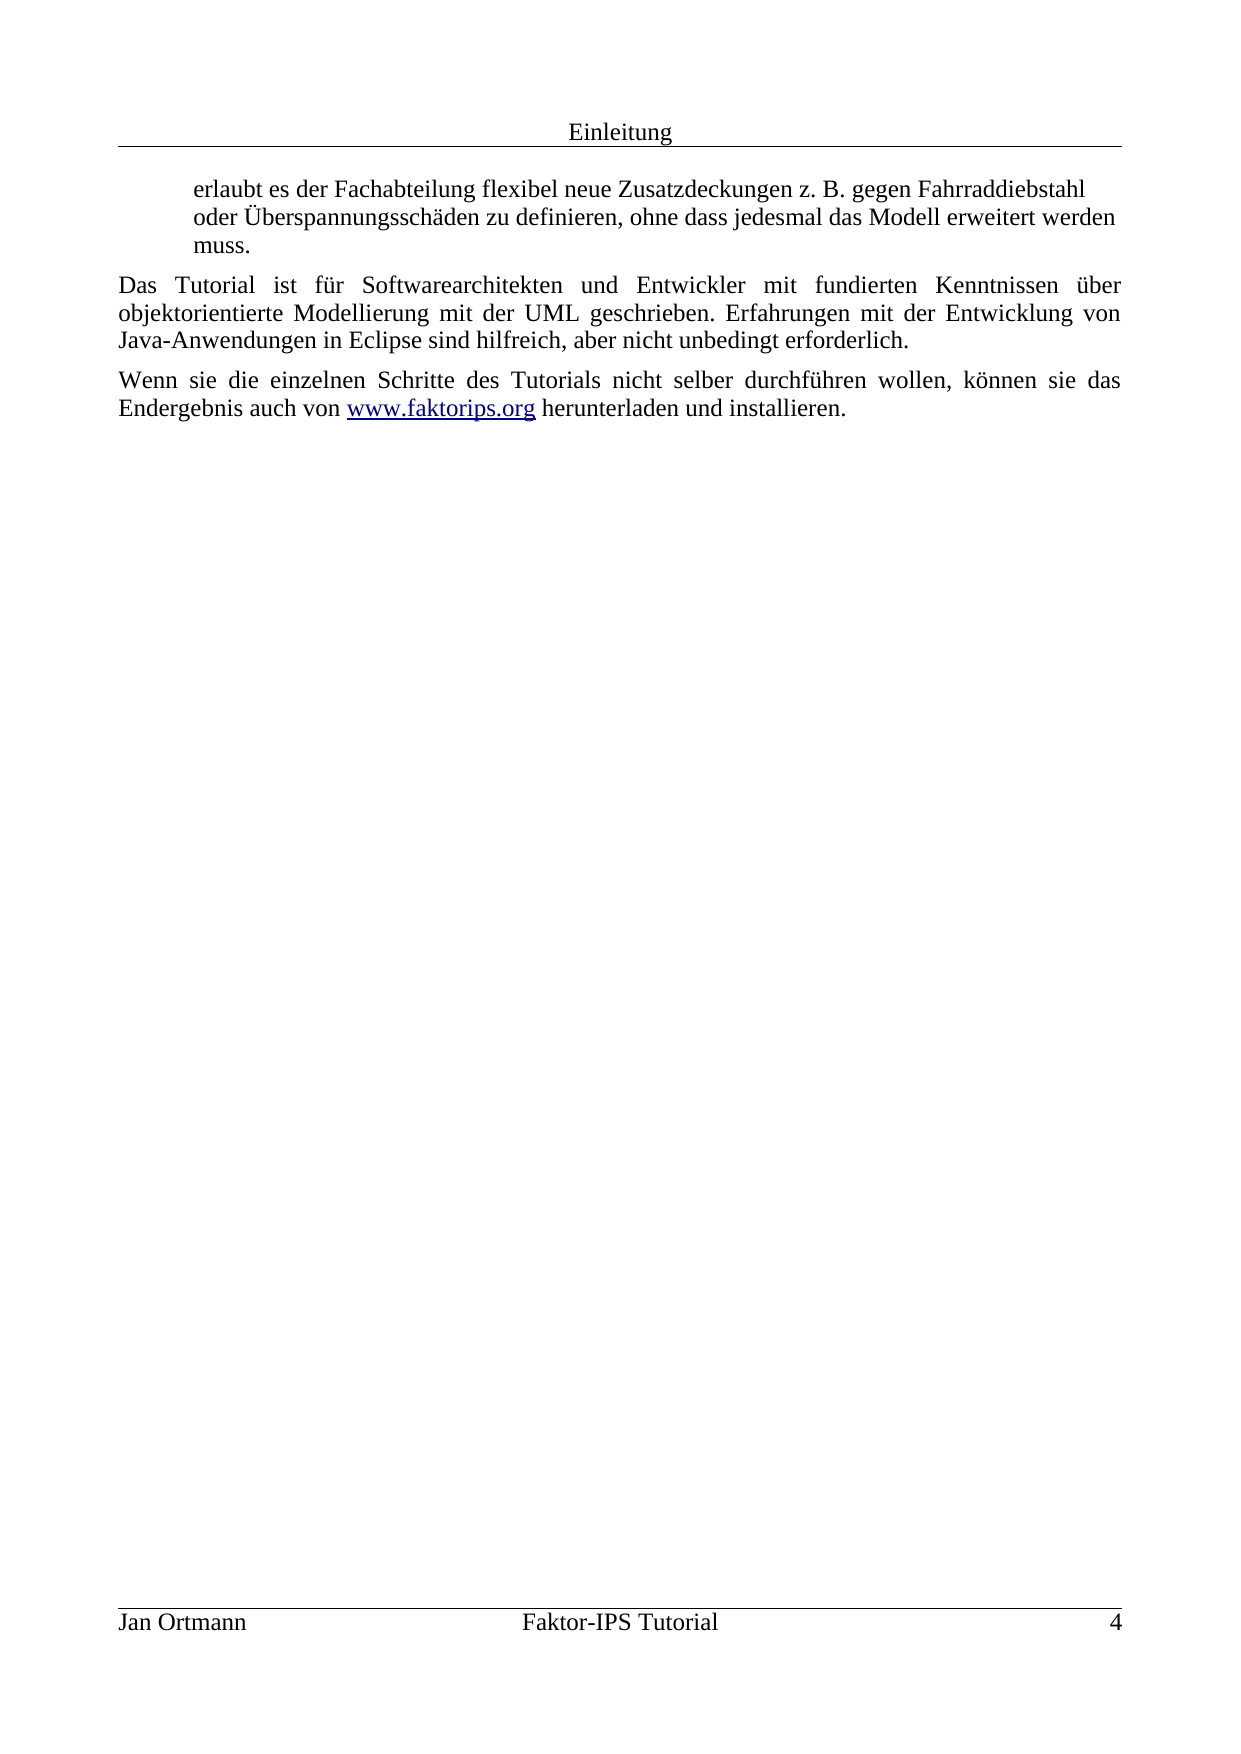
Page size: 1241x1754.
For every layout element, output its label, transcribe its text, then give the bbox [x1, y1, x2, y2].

text Das Tutorial ist für Softwarearchitekten und Entwickler mit fundierten Kenntnissen über objektorientierte Modellierung mit der UML geschrieben. Erfahrungen mit der Entwicklung von Java-Anwendungen in Eclipse sind hilfreich, aber nicht unbedingt erforderlich. [118, 271, 1122, 354]
list erlaubt es der Fachabteilung flexibel neue Zusatzdeckungen z. B. gegen Fahrraddiebstahl oder Überspannungsschäden zu definieren, ohne dass jedesmal das Modell erweitert werden muss. [156, 175, 1122, 258]
text Wenn sie die einzelnen Schritte des Tutorials nicht selber durchführen wollen, können sie das Endergebnis auch von www.faktorips.org herunterladen und installieren. [118, 367, 1122, 422]
